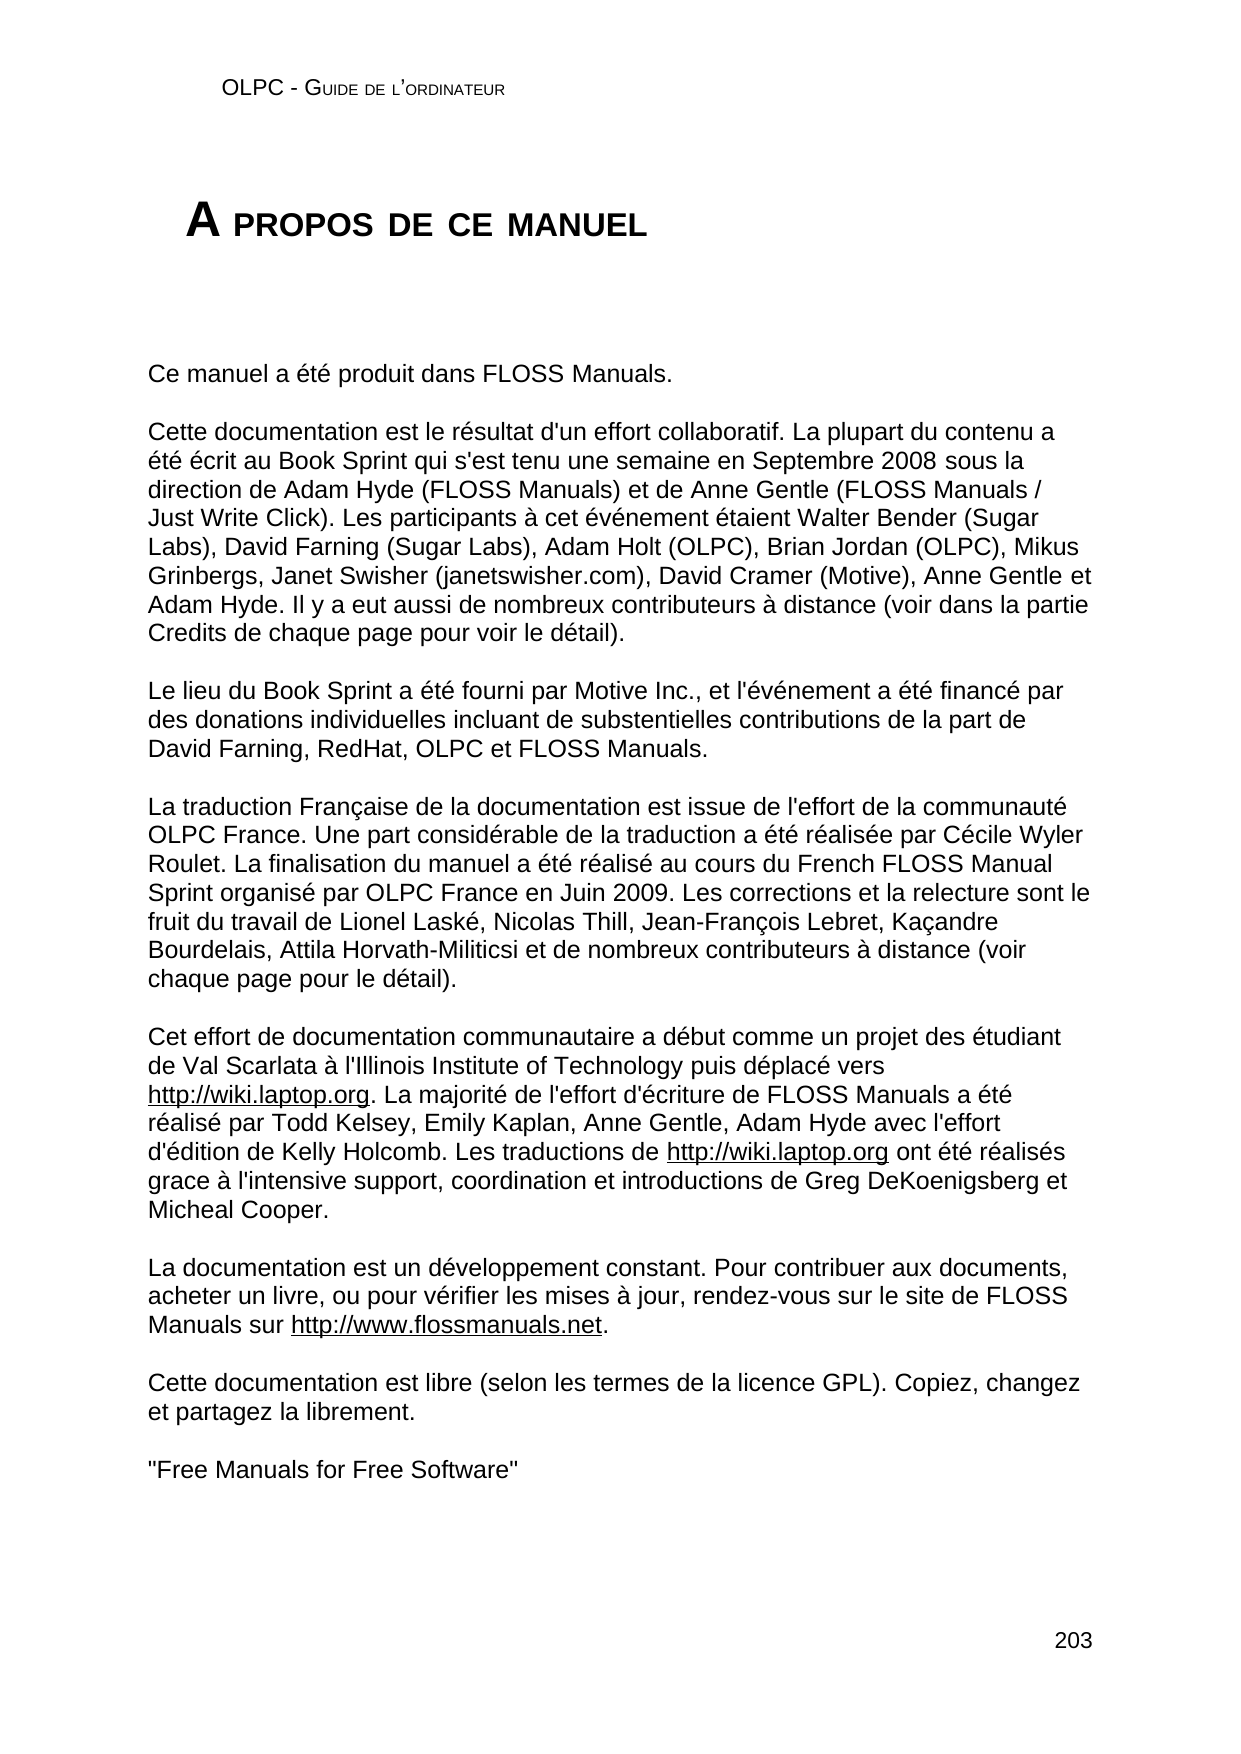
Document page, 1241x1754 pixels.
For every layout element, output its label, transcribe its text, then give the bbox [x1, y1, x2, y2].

text Cet effort de documentation communautaire a début comme un projet des étudiant de Val Scarlata à l'Illinois Institute of Technology puis déplacé vers http://wiki.laptop.org. La majorité de l'effort d'écriture de FLOSS Manuals a été réalisé par Todd Kelsey, Emily Kaplan, Anne Gentle, Adam Hyde avec l'effort d'édition de Kelly Holcomb. Les traductions de http://wiki.laptop.org ont été réalisés grace à l'intensive support, coordination et introductions de Greg DeKoenigsberg et Micheal Cooper. [148, 1022, 1092, 1223]
text La documentation est un développement constant. Pour contribuer aux documents, acheter un livre, ou pour vérifier les mises à jour, rendez-vous sur le site de FLOSS Manuals sur http://www.flossmanuals.net. [148, 1253, 1092, 1339]
text La traduction Française de la documentation est issue de l'effort de la communauté OLPC France. Une part considérable de la traduction a été réalisée par Cécile Wyler Roulet. La finalisation du manuel a été réalisé au cours du French FLOSS Manual Sprint organisé par OLPC France en Juin 2009. Les corrections et la relecture sont le fruit du travail de Lionel Laské, Nicolas Thill, Jean-François Lebret, Kaçandre Bourdelais, Attila Horvath-Militicsi et de nombreux contributeurs à distance (voir chaque page pour le détail). [148, 792, 1092, 993]
text Cette documentation est libre (selon les termes de la licence GPL). Copiez, changez et partagez la librement. [148, 1368, 1092, 1426]
text "Free Manuals for Free Software" [148, 1455, 1092, 1483]
text Cette documentation est le résultat d'un effort collaboratif. La plupart du contenu a été écrit au Book Sprint qui s'est tenu une semaine en Septembre 2008 sous la direction de Adam Hyde (FLOSS Manuals) et de Anne Gentle (FLOSS Manuals / Just Write Click). Les participants à cet événement étaient Walter Bender (Sugar Labs), David Farning (Sugar Labs), Adam Holt (OLPC), Brian Jordan (OLPC), Mikus Grinbergs, Janet Swisher (janetswisher.com), David Cramer (Motive), Anne Gentle et Adam Hyde. Il y a eut aussi de nombreux contributeurs à distance (voir dans la partie Credits de chaque page pour voir le détail). [148, 417, 1092, 647]
text Ce manuel a été produit dans FLOSS Manuals. [148, 359, 1092, 388]
text Le lieu du Book Sprint a été fourni par Motive Inc., et l'événement a été financé par des donations individuelles incluant de substentielles contributions de la part de David Farning, RedHat, OLPC et FLOSS Manuals. [148, 676, 1092, 763]
subtitle A propos de ce manuel [185, 189, 1092, 247]
